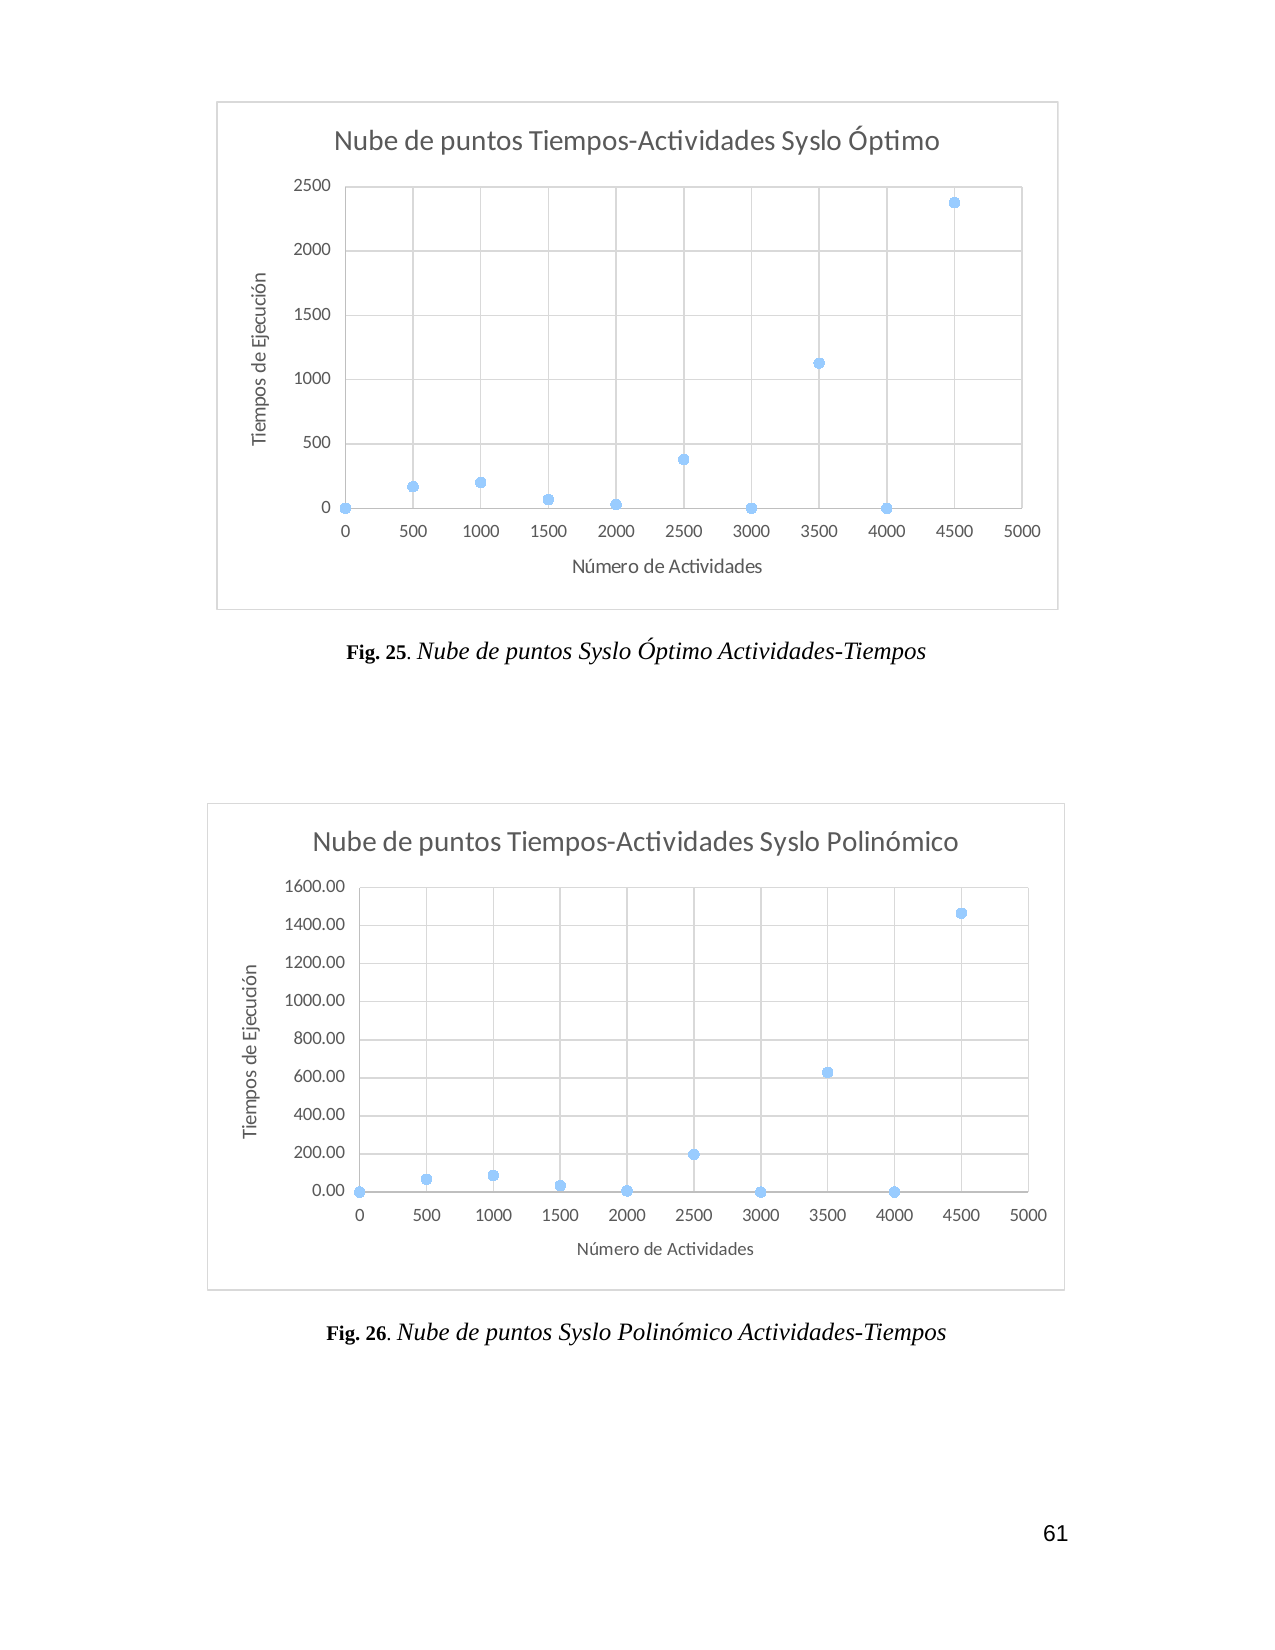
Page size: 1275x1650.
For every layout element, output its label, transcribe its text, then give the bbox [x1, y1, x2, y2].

text Fig. 26. Nube de puntos Syslo Polinómico Actividades-Tiempos [207, 1317, 1068, 1345]
text Fig. 25. Nube de puntos Syslo Óptimo Actividades-Tiempos [207, 636, 1068, 665]
